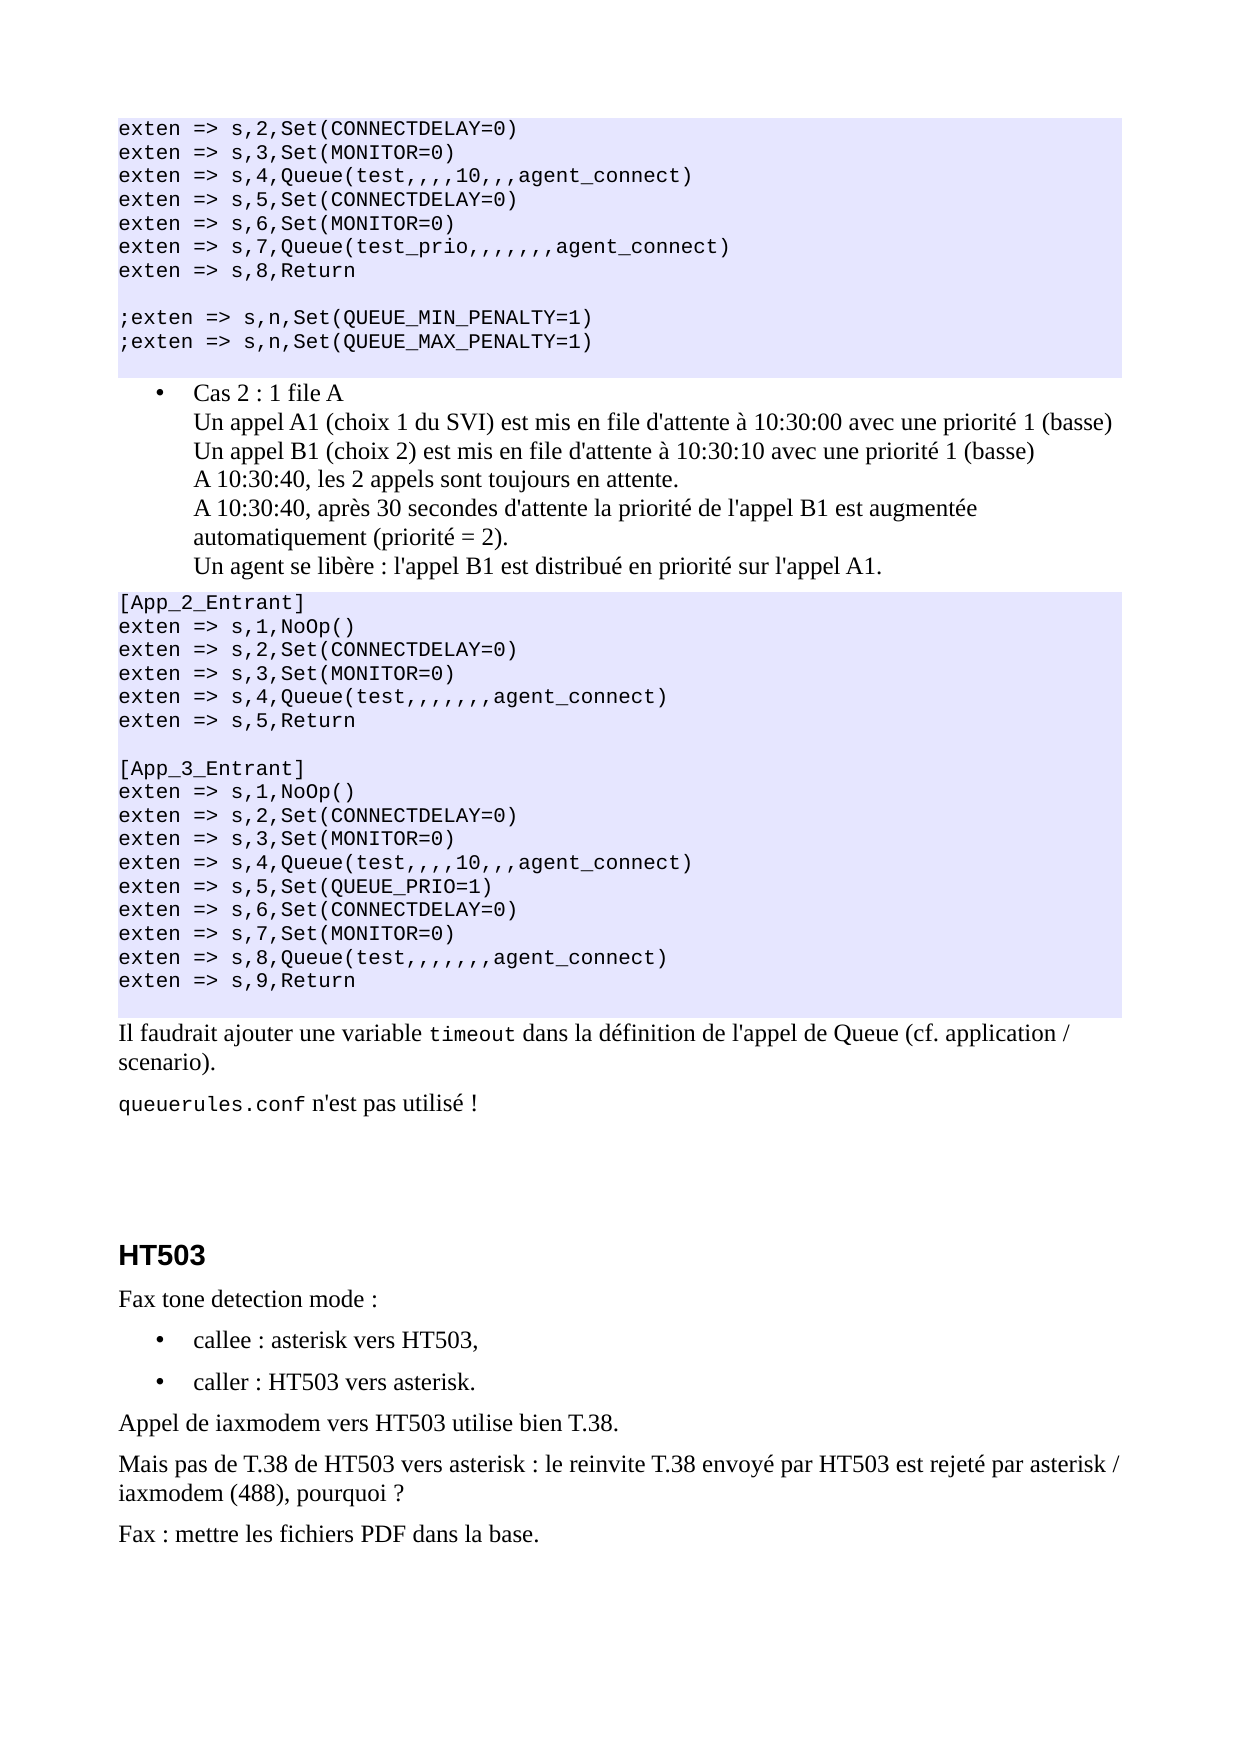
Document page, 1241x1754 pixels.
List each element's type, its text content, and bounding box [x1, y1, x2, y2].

subtitle HT503 [118, 1238, 1122, 1272]
text exten => s,3,Set(MONITOR=0) [118, 663, 1122, 687]
text Fax : mettre les fichiers PDF dans la base. [118, 1519, 1122, 1548]
text exten => s,5,Return [118, 710, 1122, 734]
list callee : asterisk vers HT503, [156, 1325, 1122, 1354]
text exten => s,1,NoOp() [118, 616, 1122, 639]
text exten => s,2,Set(CONNECTDELAY=0) [118, 639, 1122, 663]
text exten => s,4,Queue(test,,,,,,,agent_connect) [118, 687, 1122, 710]
text exten => s,2,Set(CONNECTDELAY=0) [118, 805, 1122, 828]
text exten => s,4,Queue(test,,,,10,,,agent_connect) [118, 165, 1122, 189]
text exten => s,8,Return [118, 260, 1122, 284]
list Cas 2 : 1 file A Un appel A1 (choix 1 du SVI) est mis en file d'attente à 10:30:00 avec une priorité 1 (basse) Un appel B1 (choix 2) est mis en file d'attente à 10:30:10 avec une priorité 1 (basse) A 10:30:40, les 2 appels sont toujours en attente. A 10:30:40, après 30 secondes d'attente la priorité de l'appel B1 est augmentée automatiquement (priorité = 2). Un agent se libère : l'appel B1 est distribué en priorité sur l'appel A1. [156, 378, 1122, 579]
text exten => s,4,Queue(test,,,,10,,,agent_connect) [118, 852, 1122, 876]
list caller : HT503 vers asterisk. [156, 1367, 1122, 1395]
text exten => s,2,Set(CONNECTDELAY=0) [118, 118, 1122, 142]
text [App_2_Entrant] [118, 592, 1122, 616]
text exten => s,7,Queue(test_prio,,,,,,,agent_connect) [118, 236, 1122, 260]
text exten => s,3,Set(MONITOR=0) [118, 142, 1122, 165]
text exten => s,1,NoOp() [118, 781, 1122, 805]
text exten => s,5,Set(QUEUE_PRIO=1) [118, 876, 1122, 899]
text exten => s,9,Return [118, 970, 1122, 994]
text exten => s,3,Set(MONITOR=0) [118, 828, 1122, 852]
text Mais pas de T.38 de HT503 vers asterisk : le reinvite T.38 envoyé par HT503 est rejeté par asterisk / iaxmodem (488), pourquoi ? [118, 1449, 1122, 1507]
text [App_3_Entrant] [118, 757, 1122, 781]
text Fax tone detection mode : [118, 1284, 1122, 1313]
text exten => s,6,Set(CONNECTDELAY=0) [118, 899, 1122, 923]
text queuerules.conf n'est pas utilisé ! [118, 1088, 1122, 1118]
text exten => s,5,Set(CONNECTDELAY=0) [118, 189, 1122, 213]
text exten => s,7,Set(MONITOR=0) [118, 923, 1122, 947]
text exten => s,6,Set(MONITOR=0) [118, 213, 1122, 236]
text ;exten => s,n,Set(QUEUE_MIN_PENALTY=1) [118, 307, 1122, 331]
text exten => s,8,Queue(test,,,,,,,agent_connect) [118, 947, 1122, 970]
text Appel de iaxmodem vers HT503 utilise bien T.38. [118, 1408, 1122, 1437]
text ;exten => s,n,Set(QUEUE_MAX_PENALTY=1) [118, 331, 1122, 354]
text Il faudrait ajouter une variable timeout dans la définition de l'appel de Queue (cf. application / scenario). [118, 1018, 1122, 1076]
